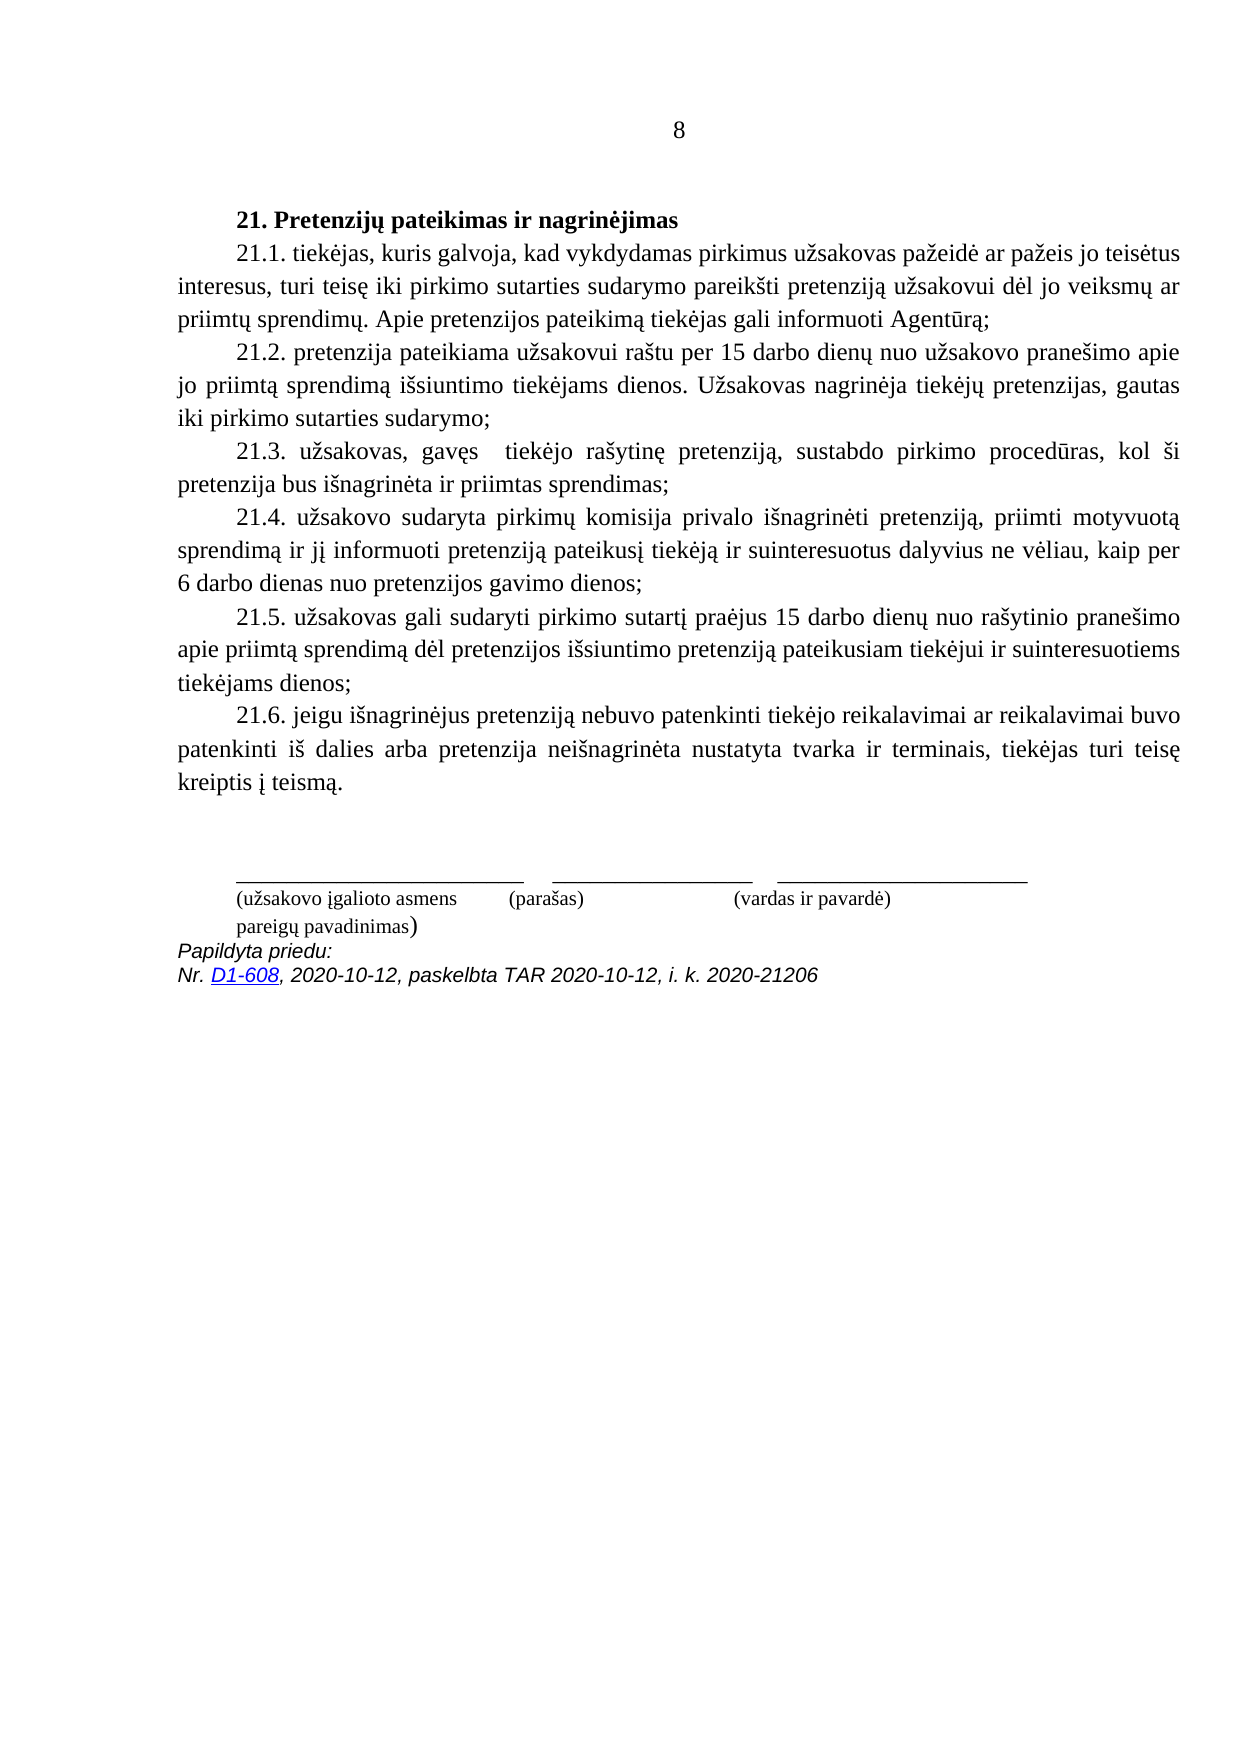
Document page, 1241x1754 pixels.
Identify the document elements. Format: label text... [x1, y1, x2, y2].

text Papildyta priedu: [177, 939, 1181, 963]
text pareigų pavadinimas) [177, 910, 1181, 939]
text _______________________ ________________ ____________________ [177, 857, 1181, 886]
text 21.6. jeigu išnagrinėjus pretenziją nebuvo patenkinti tiekėjo reikalavimai ar reikalavimai buvo patenkinti iš dalies arba pretenzija neišnagrinėta nustatyta tvarka ir terminais, tiekėjas turi teisę kreiptis į teismą. [177, 701, 1181, 795]
text 21.5. užsakovas gali sudaryti pirkimo sutartį praėjus 15 darbo dienų nuo rašytinio pranešimo apie priimtą sprendimą dėl pretenzijos išsiuntimo pretenziją pateikusiam tiekėjui ir suinteresuotiems tiekėjams dienos; [177, 602, 1181, 696]
text 21. Pretenzijų pateikimas ir nagrinėjimas [177, 205, 1181, 234]
text (užsakovo įgalioto asmens (parašas) (vardas ir pavardė) [177, 886, 1181, 910]
text 21.4. užsakovo sudaryta pirkimų komisija privalo išnagrinėti pretenziją, priimti motyvuotą sprendimą ir jį informuoti pretenziją pateikusį tiekėją ir suinteresuotus dalyvius ne vėliau, kaip per 6 darbo dienas nuo pretenzijos gavimo dienos; [177, 502, 1181, 597]
text Nr. D1-608, 2020-10-12, paskelbta TAR 2020-10-12, i. k. 2020-21206 [177, 963, 1181, 987]
text 21.3. užsakovas, gavęs tiekėjo rašytinę pretenziją, sustabdo pirkimo procedūras, kol ši pretenzija bus išnagrinėta ir priimtas sprendimas; [177, 436, 1181, 498]
text 21.1. tiekėjas, kuris galvoja, kad vykdydamas pirkimus užsakovas pažeidė ar pažeis jo teisėtus interesus, turi teisę iki pirkimo sutarties sudarymo pareikšti pretenziją užsakovui dėl jo veiksmų ar priimtų sprendimų. Apie pretenzijos pateikimą tiekėjas gali informuoti Agentūrą; [177, 238, 1181, 333]
text 21.2. pretenzija pateikiama užsakovui raštu per 15 darbo dienų nuo užsakovo pranešimo apie jo priimtą sprendimą išsiuntimo tiekėjams dienos. Užsakovas nagrinėja tiekėjų pretenzijas, gautas iki pirkimo sutarties sudarymo; [177, 337, 1181, 432]
